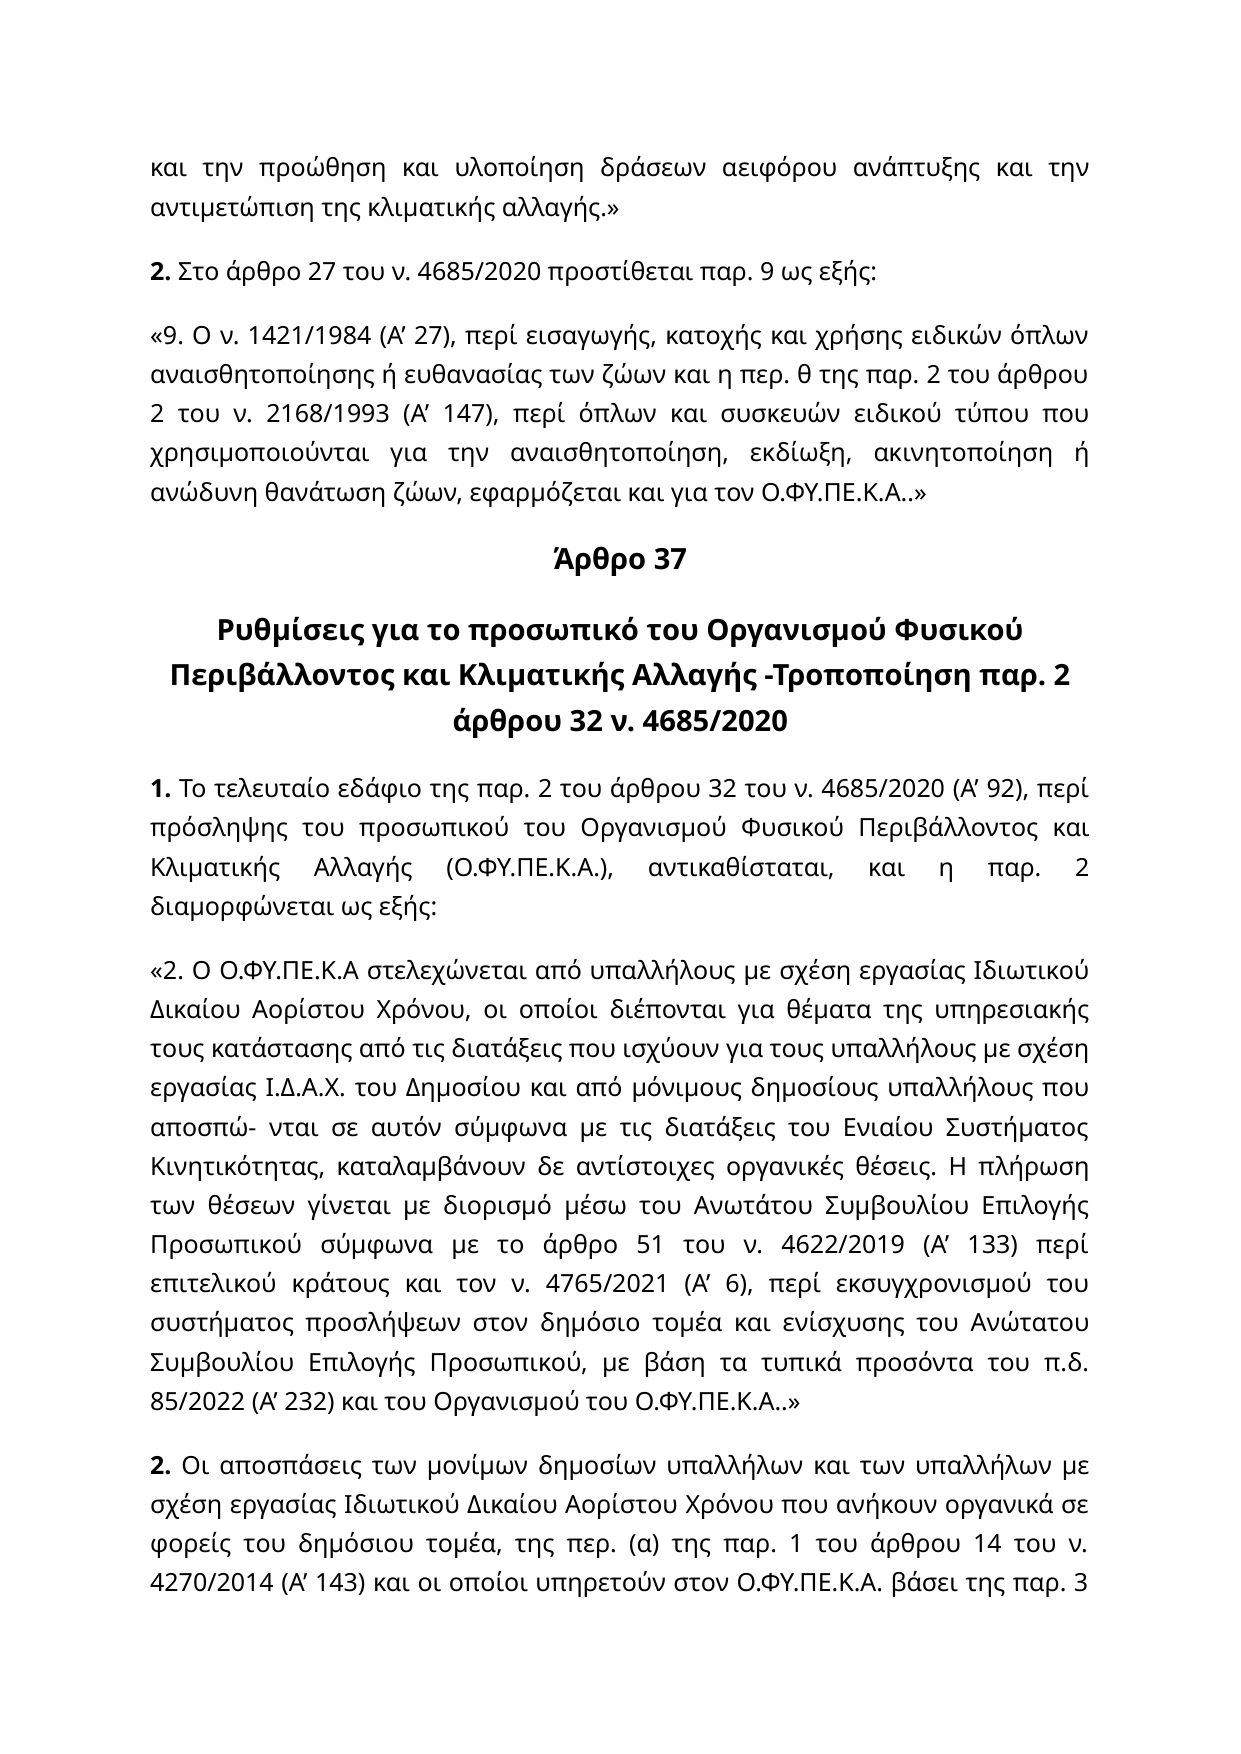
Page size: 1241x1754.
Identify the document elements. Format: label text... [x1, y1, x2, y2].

text 2. Οι αποσπάσεις των μονίμων δημοσίων υπαλλήλων και των υπαλλήλων με σχέση εργασίας Ιδιωτικού Δικαίου Αορίστου Χρόνου που ανήκουν οργανικά σε φορείς του δημόσιου τομέα, της περ. (α) της παρ. 1 του άρθρου 14 του ν. 4270/2014 (Α’ 143) και οι οποίοι υπηρετούν στον Ο.ΦΥ.ΠΕ.Κ.Α. βάσει της παρ. 3 [150, 1447, 1090, 1599]
subtitle Άρθρο 37 [150, 538, 1090, 578]
text «9. Ο ν. 1421/1984 (Α’ 27), περί εισαγωγής, κατοχής και χρήσης ειδικών όπλων αναισθητοποίησης ή ευθανασίας των ζώων και η περ. θ της παρ. 2 του άρθρου 2 του ν. 2168/1993 (Α’ 147), περί όπλων και συσκευών ειδικού τύπου που χρησιμοποιούνται για την αναισθητοποίηση, εκδίωξη, ακινητοποίηση ή ανώδυνη θανάτωση ζώων, εφαρμόζεται και για τον Ο.ΦΥ.ΠΕ.Κ.Α..» [150, 317, 1090, 508]
text 2. Στο άρθρο 27 του ν. 4685/2020 προστίθεται παρ. 9 ως εξής: [150, 253, 1090, 287]
text και την προώθηση και υλοποίηση δράσεων αειφόρου ανάπτυξης και την αντιμετώπιση της κλιματικής αλλαγής.» [150, 150, 1090, 223]
text «2. Ο Ο.ΦΥ.ΠΕ.Κ.Α στελεχώνεται από υπαλλήλους με σχέση εργασίας Ιδιωτικού Δικαίου Αορίστου Χρόνου, οι οποίοι διέπονται για θέματα της υπηρεσιακής τους κατάστασης από τις διατάξεις που ισχύουν για τους υπαλλήλους με σχέση εργασίας Ι.Δ.Α.Χ. του Δημοσίου και από μόνιμους δημοσίους υπαλλήλους που αποσπώ- νται σε αυτόν σύμφωνα με τις διατάξεις του Ενιαίου Συστήματος Κινητικότητας, καταλαμβάνουν δε αντίστοιχες οργανικές θέσεις. Η πλήρωση των θέσεων γίνεται με διορισμό μέσω του Ανωτάτου Συμβουλίου Επιλογής Προσωπικού σύμφωνα με το άρθρο 51 του ν. 4622/2019 (Α’ 133) περί επιτελικού κράτους και τον ν. 4765/2021 (Α’ 6), περί εκσυγχρονισμού του συστήματος προσλήψεων στον δημόσιο τομέα και ενίσχυσης του Ανώτατου Συμβουλίου Επιλογής Προσωπικού, με βάση τα τυπικά προσόντα του π.δ. 85/2022 (Α’ 232) και του Οργανισμού του Ο.ΦΥ.ΠΕ.Κ.Α..» [150, 952, 1090, 1417]
subtitle Ρυθμίσεις για το προσωπικό του Οργανισμού Φυσικού Περιβάλλοντος και Κλιματικής Αλλαγής -Τροποποίηση παρ. 2 άρθρου 32 ν. 4685/2020 [150, 609, 1090, 740]
text 1. Το τελευταίο εδάφιο της παρ. 2 του άρθρου 32 του ν. 4685/2020 (Α’ 92), περί πρόσληψης του προσωπικού του Οργανισμού Φυσικού Περιβάλλοντος και Κλιματικής Αλλαγής (Ο.ΦΥ.ΠΕ.Κ.Α.), αντικαθίσταται, και η παρ. 2 διαμορφώνεται ως εξής: [150, 771, 1090, 922]
